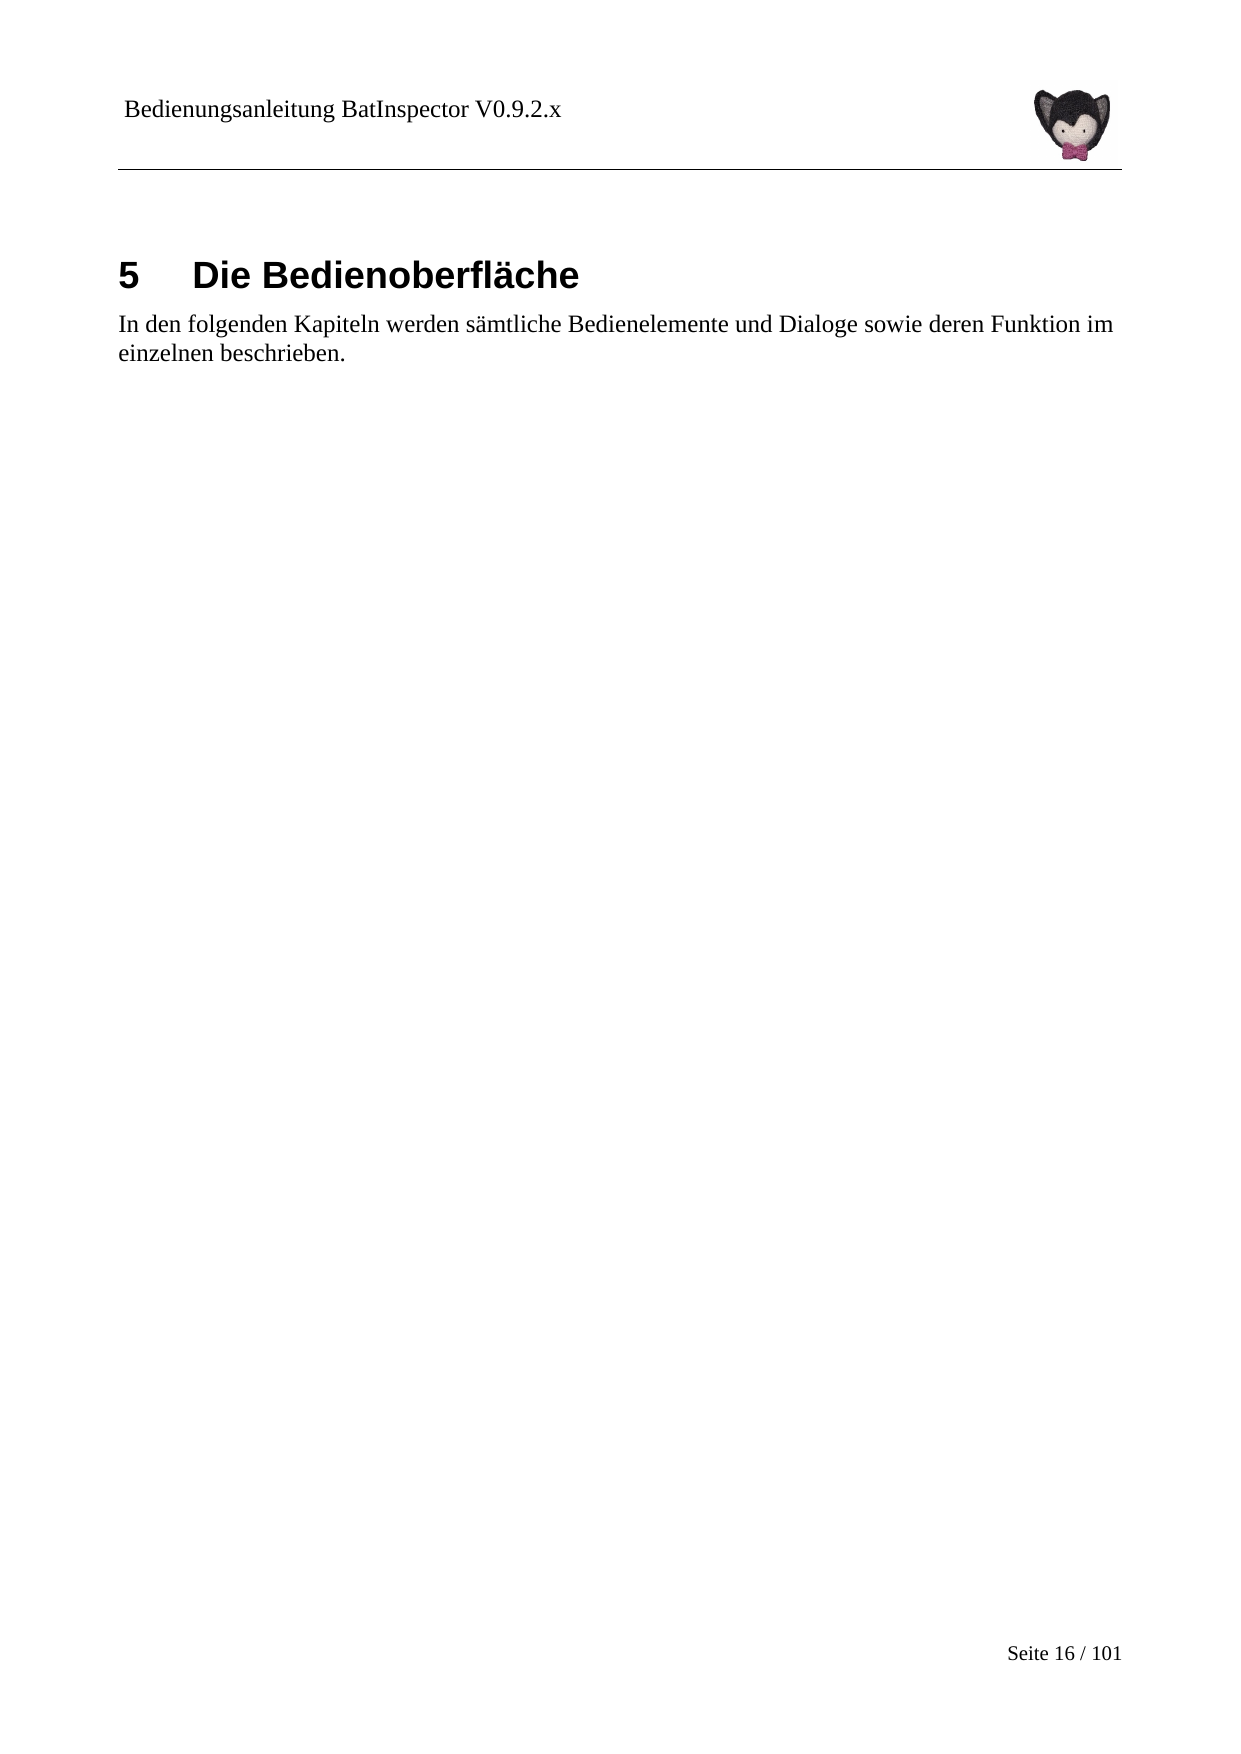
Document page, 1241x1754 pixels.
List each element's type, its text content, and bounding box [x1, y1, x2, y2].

text In den folgenden Kapiteln werden sämtliche Bedienelemente und Dialoge sowie deren Funktion im einzelnen beschrieben. [118, 309, 1122, 367]
picture [1030, 80, 1119, 169]
subtitle Die Bedienoberfläche [118, 253, 1122, 297]
